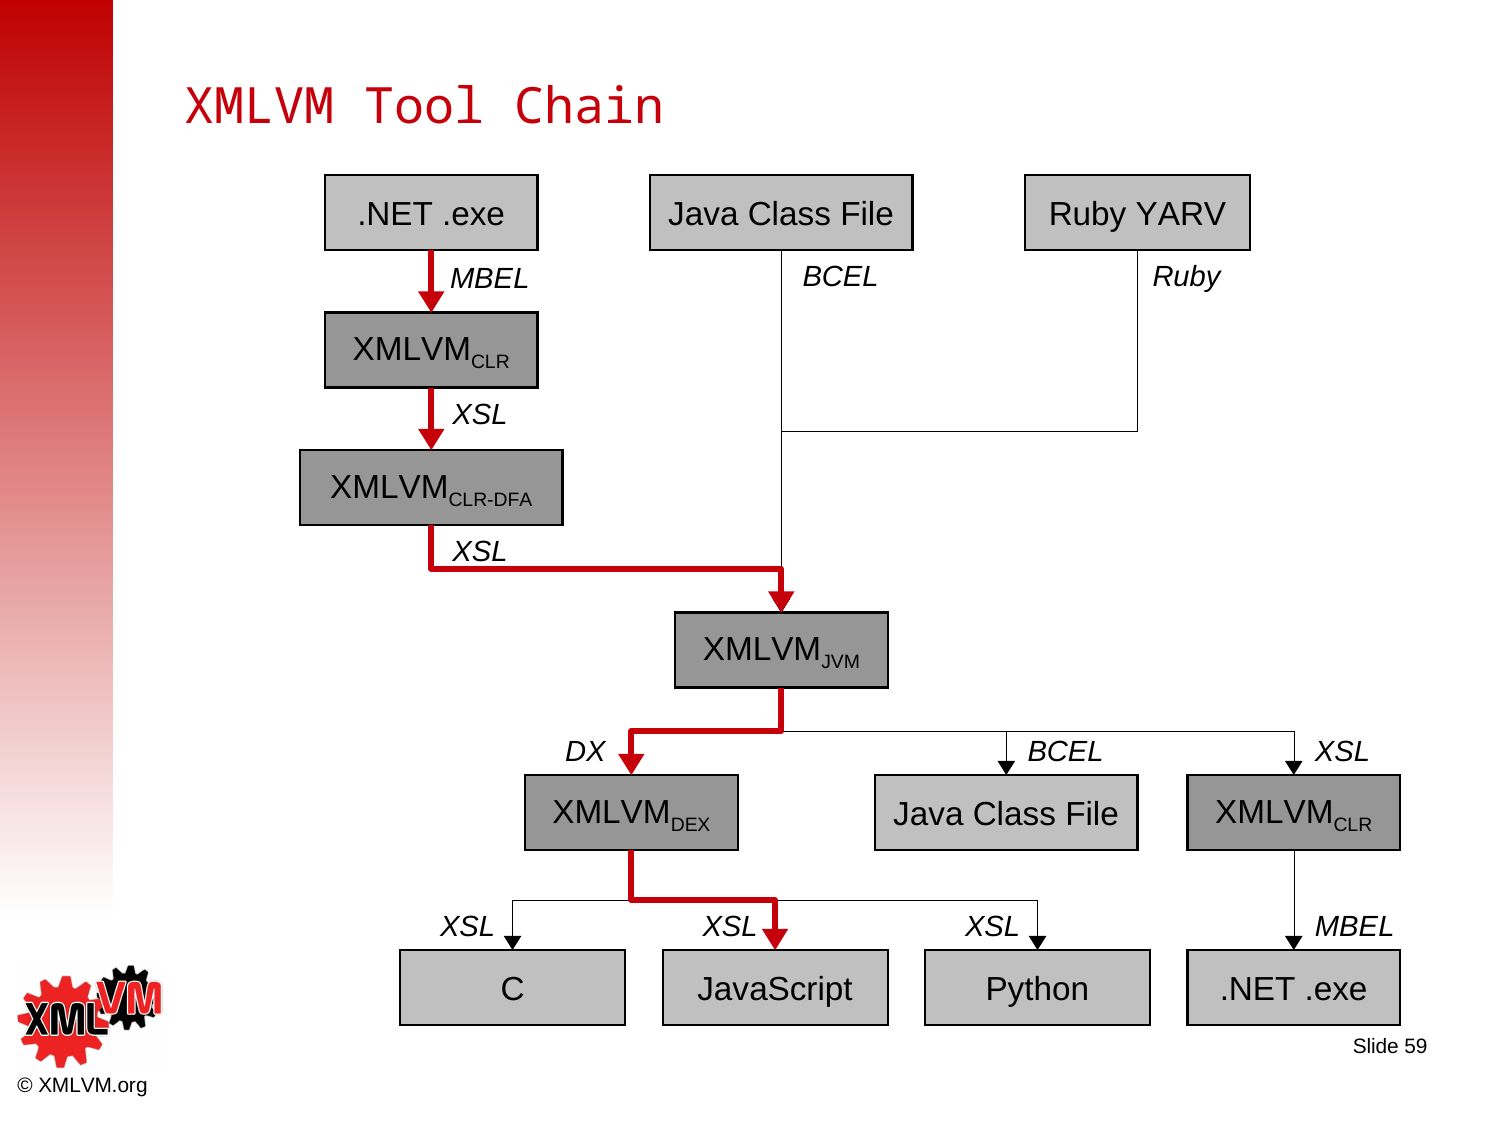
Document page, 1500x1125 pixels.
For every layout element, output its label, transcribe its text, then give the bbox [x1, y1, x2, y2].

text_box Java Class File [875, 774, 1138, 850]
text_box XSL [437, 524, 523, 566]
text_box DX [550, 724, 621, 774]
text_box BCEL [1012, 732, 1119, 776]
text_box BCEL [1012, 724, 1119, 731]
text_box JavaScript [662, 950, 888, 1026]
text_box XSL [687, 903, 773, 951]
text_box XMLVMJVM [675, 612, 888, 688]
text_box XSL [1300, 724, 1386, 776]
text_box XMLVMCLR-DFA [300, 450, 563, 526]
text_box XSL [437, 572, 523, 576]
text_box XSL [425, 899, 511, 951]
text_box XMLVMCLR [324, 312, 538, 388]
text_box BCEL [787, 249, 894, 301]
text_box MBEL [1300, 899, 1410, 951]
text_box XSL [950, 901, 1036, 951]
text_box MBEL [435, 251, 545, 303]
text_box .NET .exe [1187, 950, 1401, 1026]
text_box XSL [437, 387, 523, 438]
text_box XMLVMCLR [1187, 774, 1401, 850]
text_box Python [925, 950, 1151, 1026]
title XMLVM Tool Chain [170, 67, 1447, 207]
text_box Ruby YARV [1025, 174, 1251, 250]
text_box Ruby [1137, 249, 1236, 301]
text_box C [400, 950, 626, 1026]
picture [16, 964, 164, 1069]
text_box .NET .exe [324, 174, 538, 250]
text_box XMLVMDEX [525, 774, 738, 850]
text_box Java Class File [650, 174, 913, 250]
